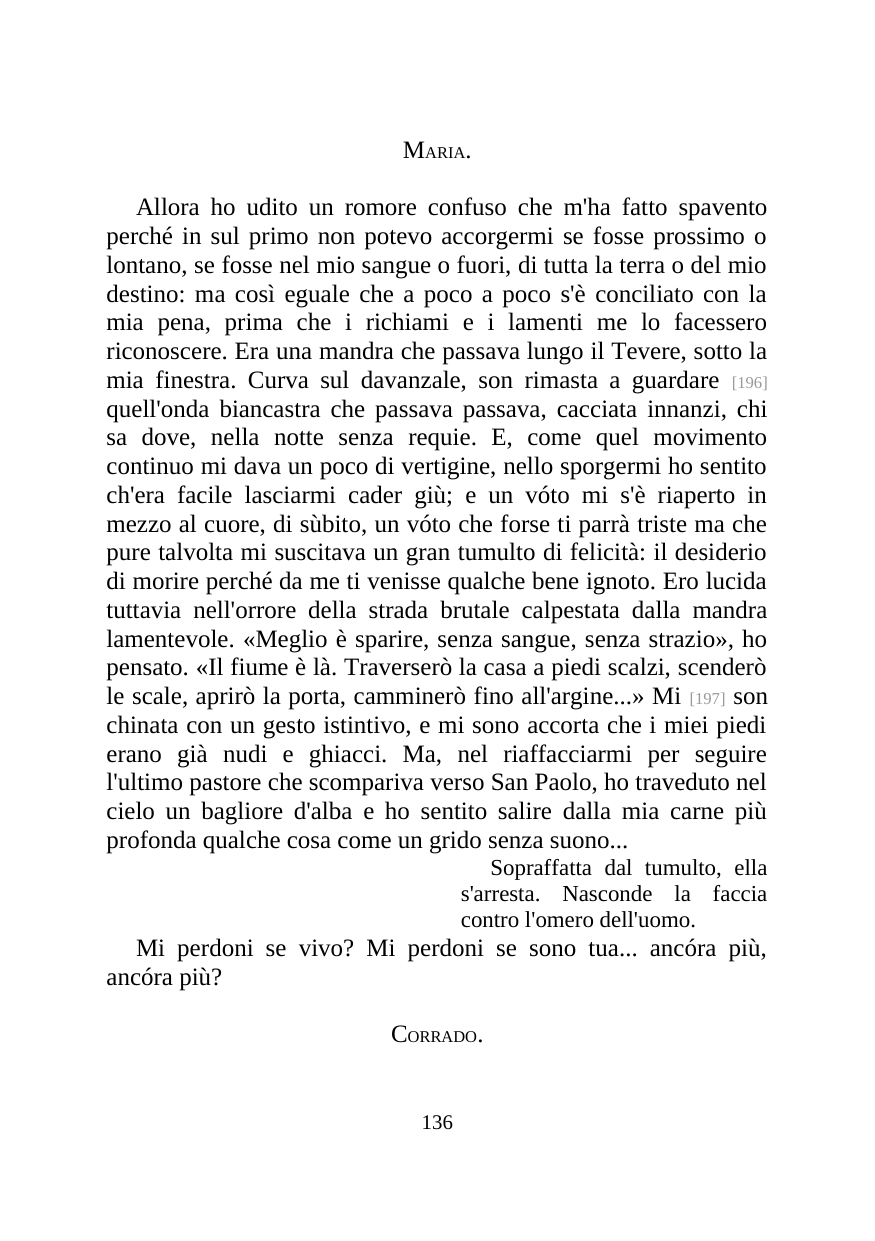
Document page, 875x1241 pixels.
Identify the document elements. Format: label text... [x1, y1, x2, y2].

text Allora ho udito un romore confuso che m'ha fatto spavento perché in sul primo non potevo accorgermi se fosse prossimo o lontano, se fosse nel mio sangue o fuori, di tutta la terra o del mio destino: ma così eguale che a poco a poco s'è conciliato con la mia pena, prima che i richiami e i lamenti me lo facessero riconoscere. Era una mandra che passava lungo il Tevere, sotto la mia finestra. Curva sul davanzale, son rimasta a guardare [196] quell'onda biancastra che passava passava, cacciata innanzi, chi sa dove, nella notte senza requie. E, come quel movimento continuo mi dava un poco di vertigine, nello sporgermi ho sentito ch'era facile lasciarmi cader giù; e un vóto mi s'è riaperto in mezzo al cuore, di sùbito, un vóto che forse ti parrà triste ma che pure talvolta mi suscitava un gran tumulto di felicità: il desiderio di morire perché da me ti venisse qualche bene ignoto. Ero lucida tuttavia nell'orrore della strada brutale calpestata dalla mandra lamentevole. «Meglio è sparire, senza sangue, senza strazio», ho pensato. «Il fiume è là. Traverserò la casa a piedi scalzi, scenderò le scale, aprirò la porta, camminerò fino all'argine...» Mi [197] son chinata con un gesto istintivo, e mi sono accorta che i miei piedi erano già nudi e ghiacci. Ma, nel riaffacciarmi per seguire l'ultimo pastore che scompariva verso San Paolo, ho traveduto nel cielo un bagliore d'alba e ho sentito salire dalla mia carne più profonda qualche cosa come un grido senza suono... [106, 192, 768, 854]
text Maria. [106, 135, 768, 164]
text Corrado. [106, 1019, 768, 1048]
text Sopraffatta dal tumulto, ella s'arresta. Nasconde la faccia contro l'omero dell'uomo. [461, 854, 768, 933]
text Mi perdoni se vivo? Mi perdoni se sono tua... ancóra più, ancóra più? [106, 933, 768, 990]
